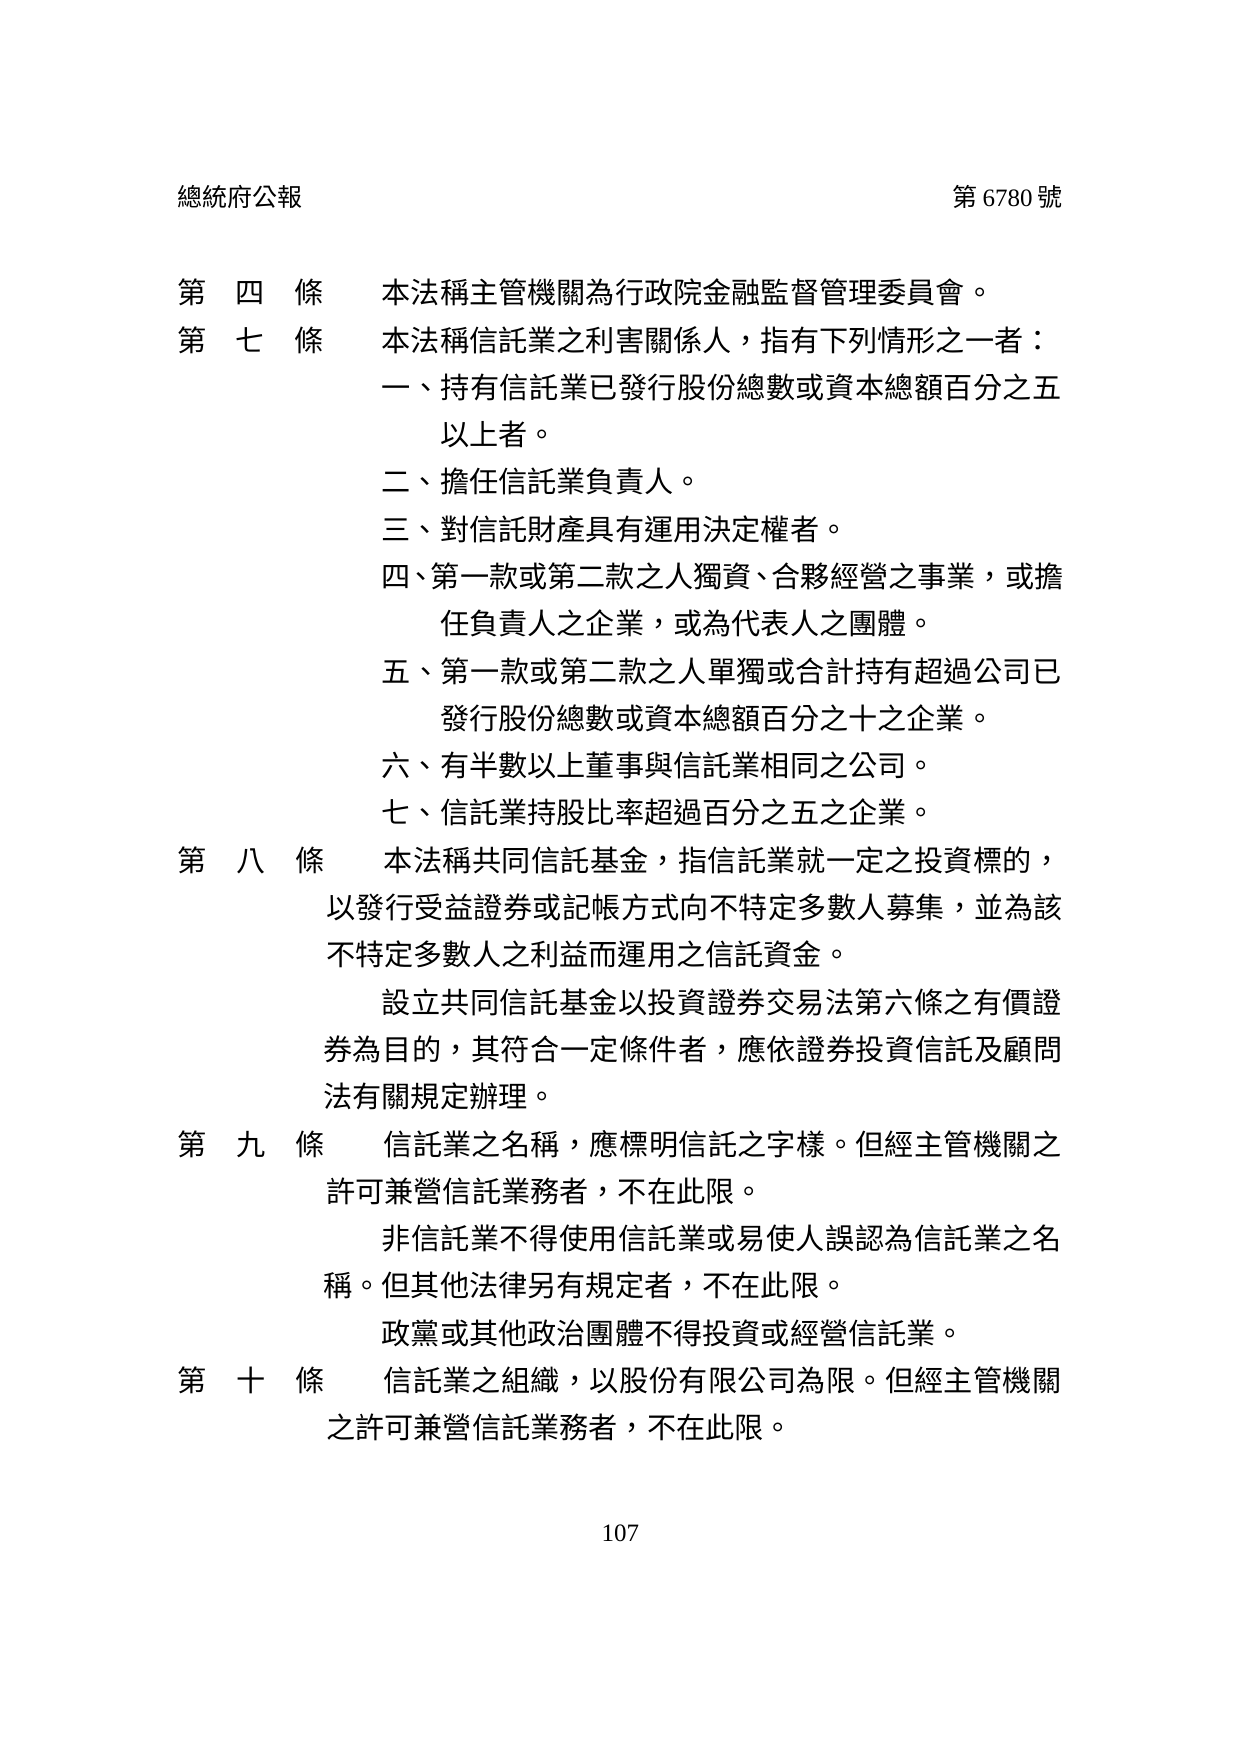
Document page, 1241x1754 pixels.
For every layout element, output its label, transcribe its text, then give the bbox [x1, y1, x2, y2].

text 第 十 條 信託業之組織，以股份有限公司為限。但經主管機關之許可兼營信託業務者，不在此限。 [177, 1353, 1063, 1448]
text 六、有半數以上董事與信託業相同之公司。 [381, 739, 1063, 786]
text 設立共同信託基金以投資證券交易法第六條之有價證券為目的，其符合一定條件者，應依證券投資信託及顧問法有關規定辦理。 [323, 975, 1063, 1117]
text 政黨或其他政治團體不得投資或經營信託業。 [323, 1306, 1063, 1353]
text 七、信託業持股比率超過百分之五之企業。 [381, 786, 1063, 833]
text 第 九 條 信託業之名稱，應標明信託之字樣。但經主管機關之許可兼營信託業務者，不在此限。 [177, 1117, 1063, 1212]
text 四、第一款或第二款之人獨資、合夥經營之事業，或擔任負責人之企業，或為代表人之團體。 [381, 549, 1063, 644]
text 第 七 條 本法稱信託業之利害關係人，指有下列情形之一者： [177, 313, 1063, 360]
text 三、對信託財產具有運用決定權者。 [381, 502, 1063, 549]
text 五、第一款或第二款之人單獨或合計持有超過公司已發行股份總數或資本總額百分之十之企業。 [381, 644, 1063, 739]
text 非信託業不得使用信託業或易使人誤認為信託業之名稱。但其他法律另有規定者，不在此限。 [323, 1212, 1063, 1306]
text 第 四 條 本法稱主管機關為行政院金融監督管理委員會。 [177, 266, 1063, 313]
text 第 八 條 本法稱共同信託基金，指信託業就一定之投資標的，以發行受益證券或記帳方式向不特定多數人募集，並為該不特定多數人之利益而運用之信託資金。 [177, 833, 1063, 975]
text 一、持有信託業已發行股份總數或資本總額百分之五以上者。 [381, 360, 1063, 455]
text 二、擔任信託業負責人。 [381, 455, 1063, 502]
